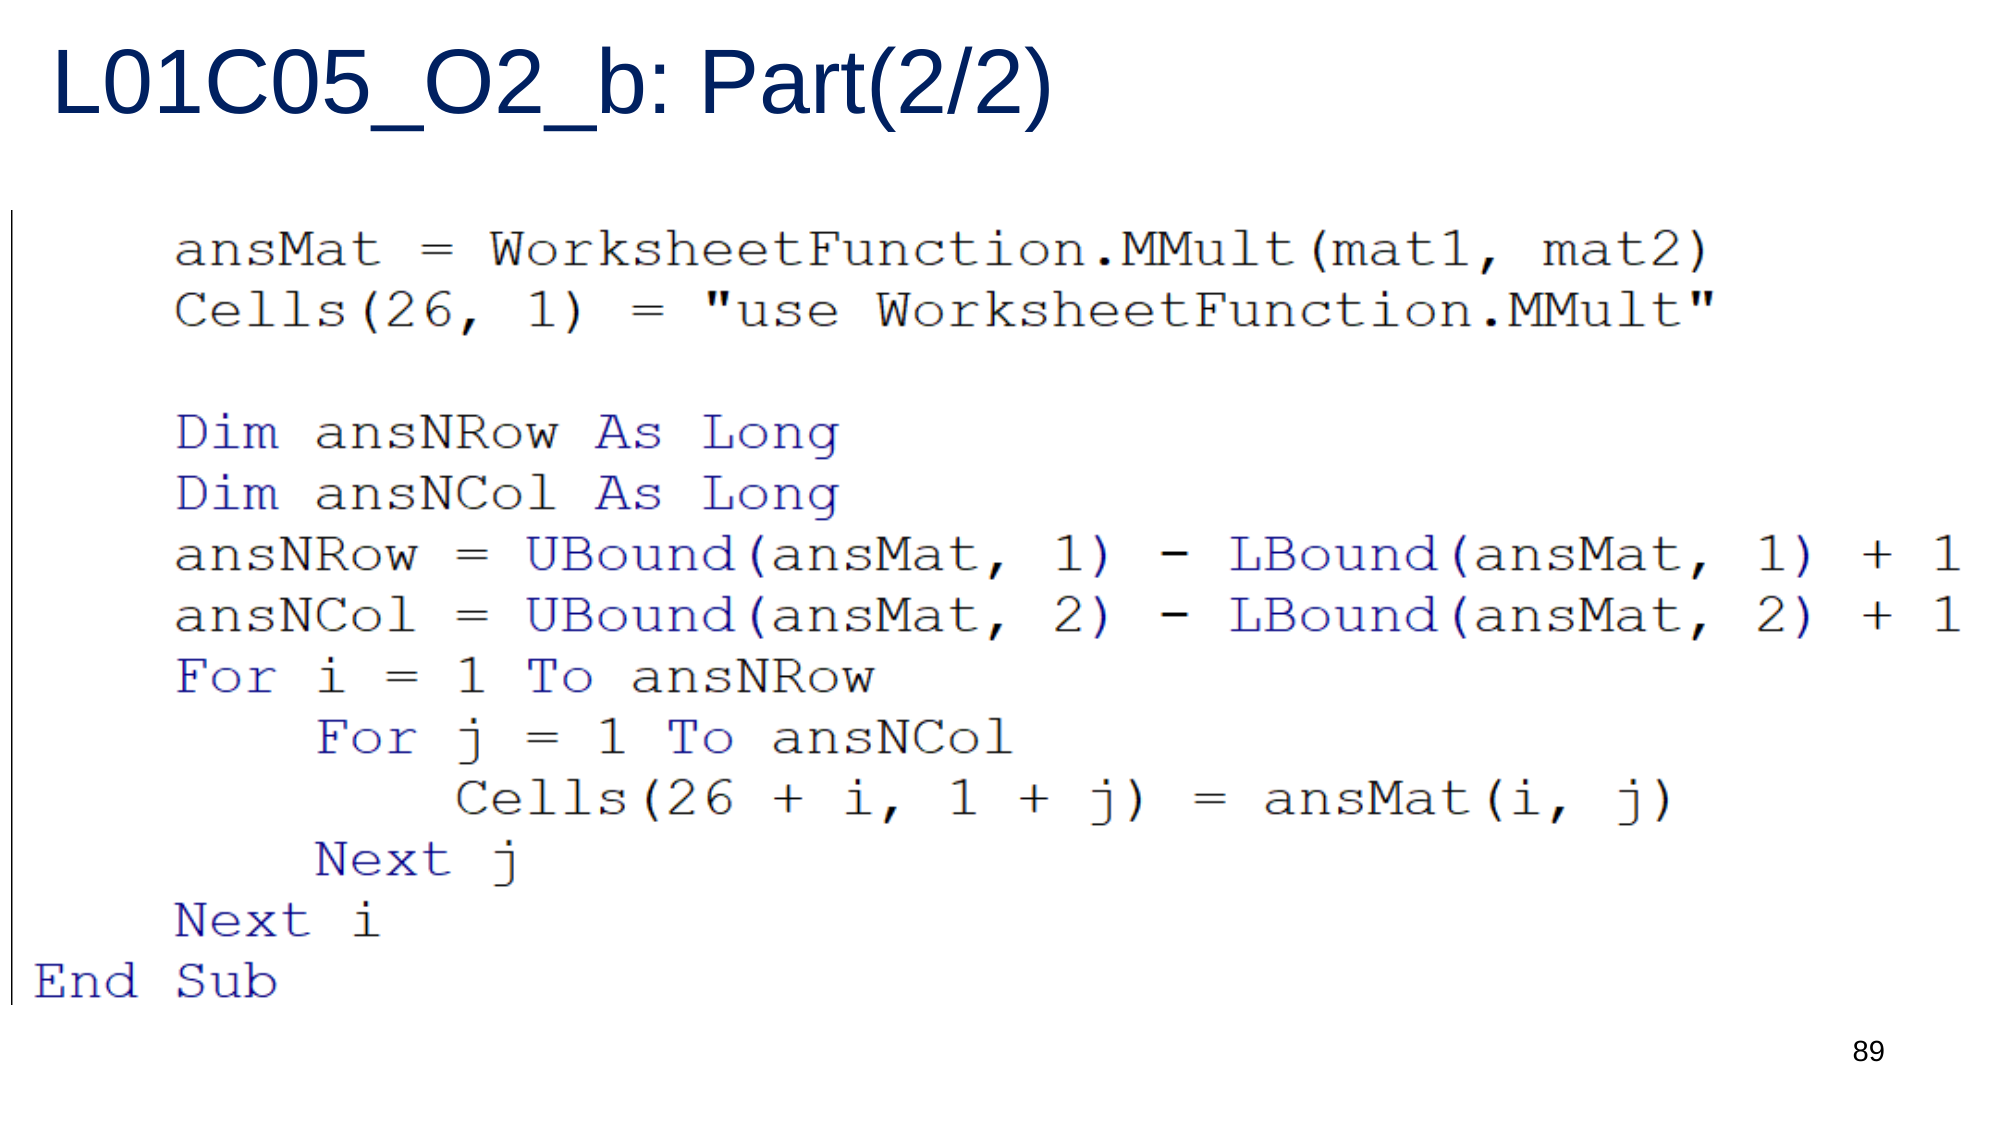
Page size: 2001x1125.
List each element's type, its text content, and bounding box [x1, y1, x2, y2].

picture [11, 210, 1975, 1005]
slide_number [1433, 1024, 1900, 1103]
title L01C05_O2_b: Part(2/2) [36, 28, 1968, 126]
